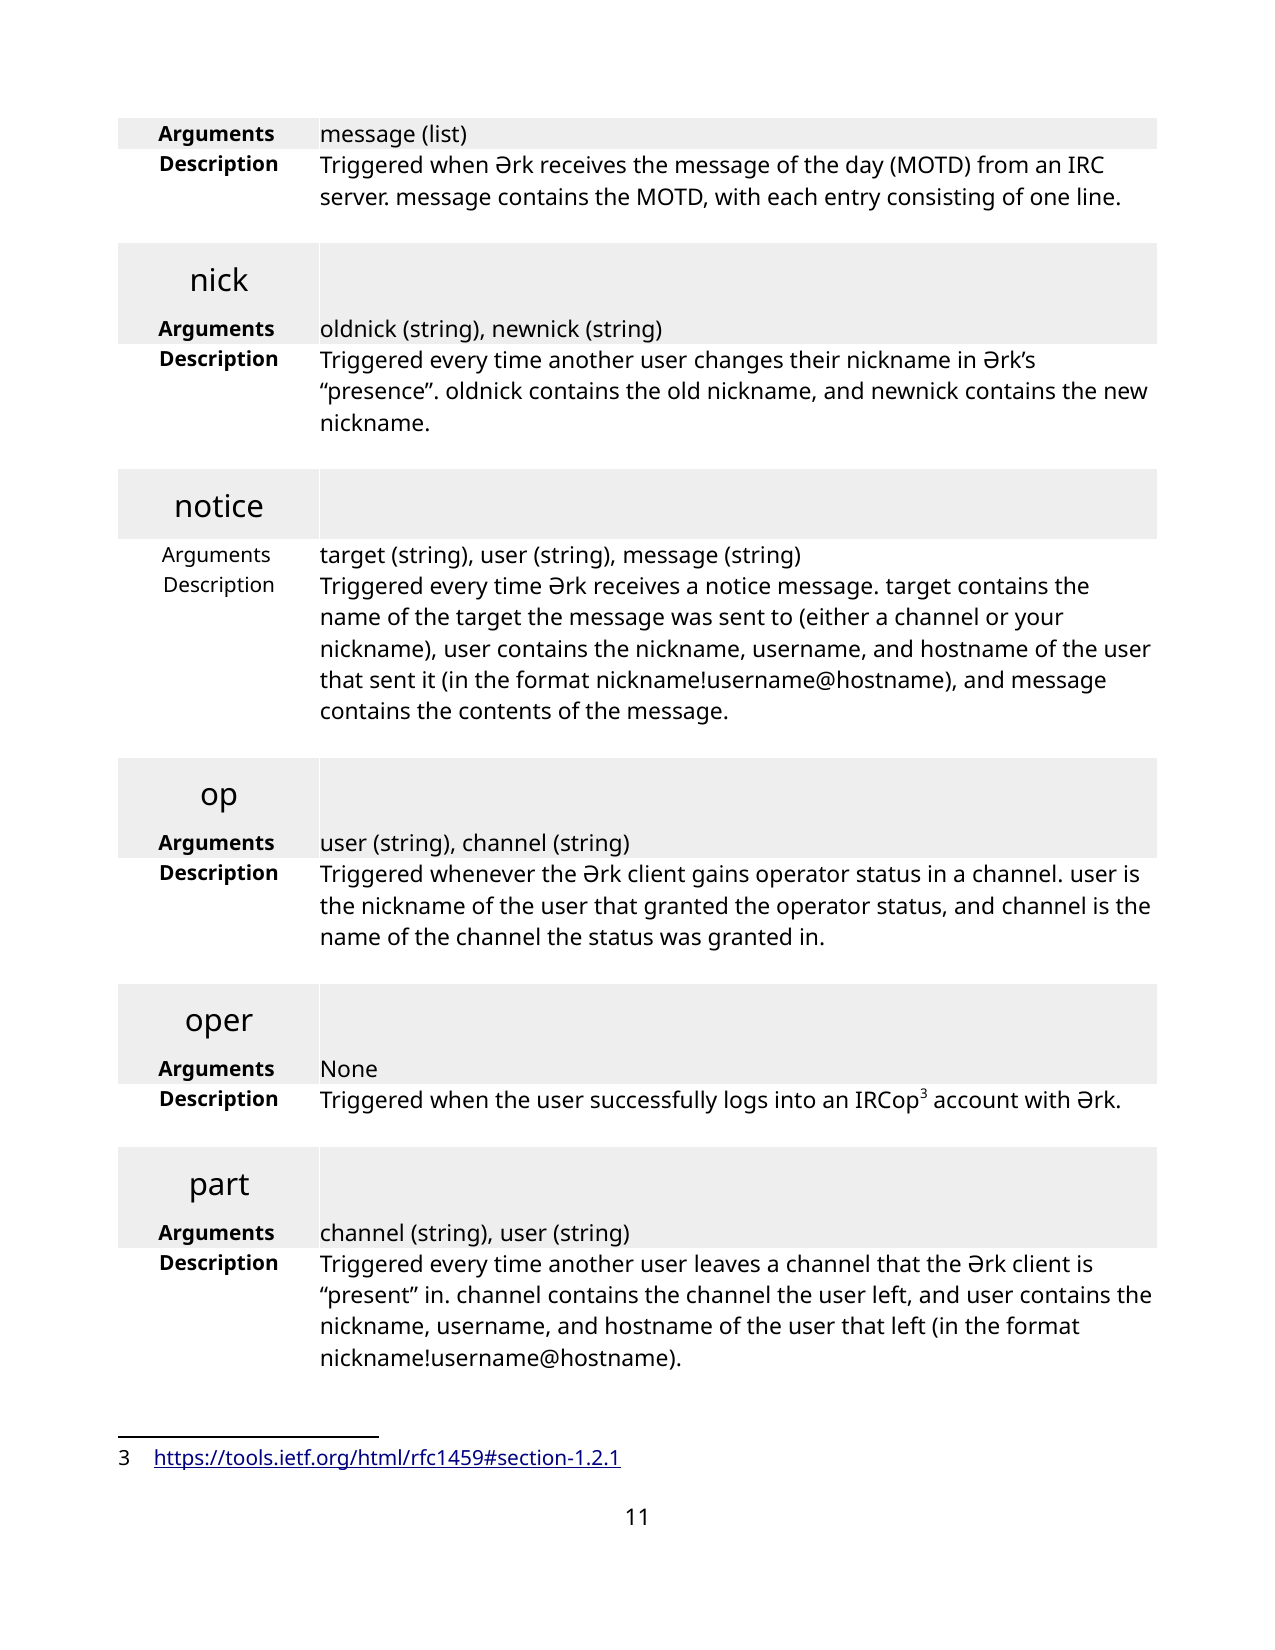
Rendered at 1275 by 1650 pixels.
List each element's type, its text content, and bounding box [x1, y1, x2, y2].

table_cell channel (string), user (string) [320, 1217, 1157, 1248]
table_header [320, 758, 1157, 827]
table_cell message (list) [320, 118, 1157, 149]
table_cell Arguments [118, 1053, 319, 1084]
table_header [320, 984, 1157, 1053]
table_header [320, 243, 1157, 313]
table_cell Description [118, 859, 319, 952]
table_cell Arguments [118, 827, 319, 858]
table_header [320, 469, 1157, 539]
table_cell Description [118, 1248, 319, 1373]
table_cell Description [118, 344, 319, 438]
table_cell Arguments [118, 1217, 319, 1248]
table_cell Description [118, 1084, 319, 1116]
table_cell Arguments [118, 118, 319, 149]
table_cell oldnick (string), newnick (string) [320, 313, 1157, 344]
table_header oper [118, 984, 319, 1053]
table_cell Triggered whenever the Ərk client gains operator status in a channel. user is the nickname of the user that granted the operator status, and channel is the name of the channel the status was granted in. [320, 859, 1157, 952]
table_header nick [118, 243, 319, 313]
table_cell user (string), channel (string) [320, 827, 1157, 858]
table_cell Triggered every time another user changes their nickname in Ərk’s “presence”. oldnick contains the old nickname, and newnick contains the new nickname. [320, 344, 1157, 438]
table_header notice [118, 469, 319, 539]
table_cell Triggered when Ərk receives the message of the day (MOTD) from an IRC server. message contains the MOTD, with each entry consisting of one line. [320, 149, 1157, 212]
table_cell target (string), user (string), message (string) [320, 539, 1157, 570]
table_cell Triggered every time Ərk receives a notice message. target contains the name of the target the message was sent to (either a channel or your nickname), user contains the nickname, username, and hostname of the user that sent it (in the format nickname!username@hostname), and message contains the contents of the message. [320, 570, 1157, 726]
table_cell Description [118, 570, 319, 726]
table_cell Triggered when the user successfully logs into an IRCop account with Ərk. [320, 1084, 1157, 1116]
table_cell Description [118, 149, 319, 212]
table_cell None [320, 1053, 1157, 1084]
table_header part [118, 1147, 319, 1217]
table_cell Arguments [118, 313, 319, 344]
table_header op [118, 758, 319, 827]
table_header [320, 1147, 1157, 1217]
table_cell Triggered every time another user leaves a channel that the Ərk client is “present” in. channel contains the channel the user left, and user contains the nickname, username, and hostname of the user that left (in the format nickname!username@hostname). [320, 1248, 1157, 1373]
table_cell Arguments [118, 539, 319, 570]
